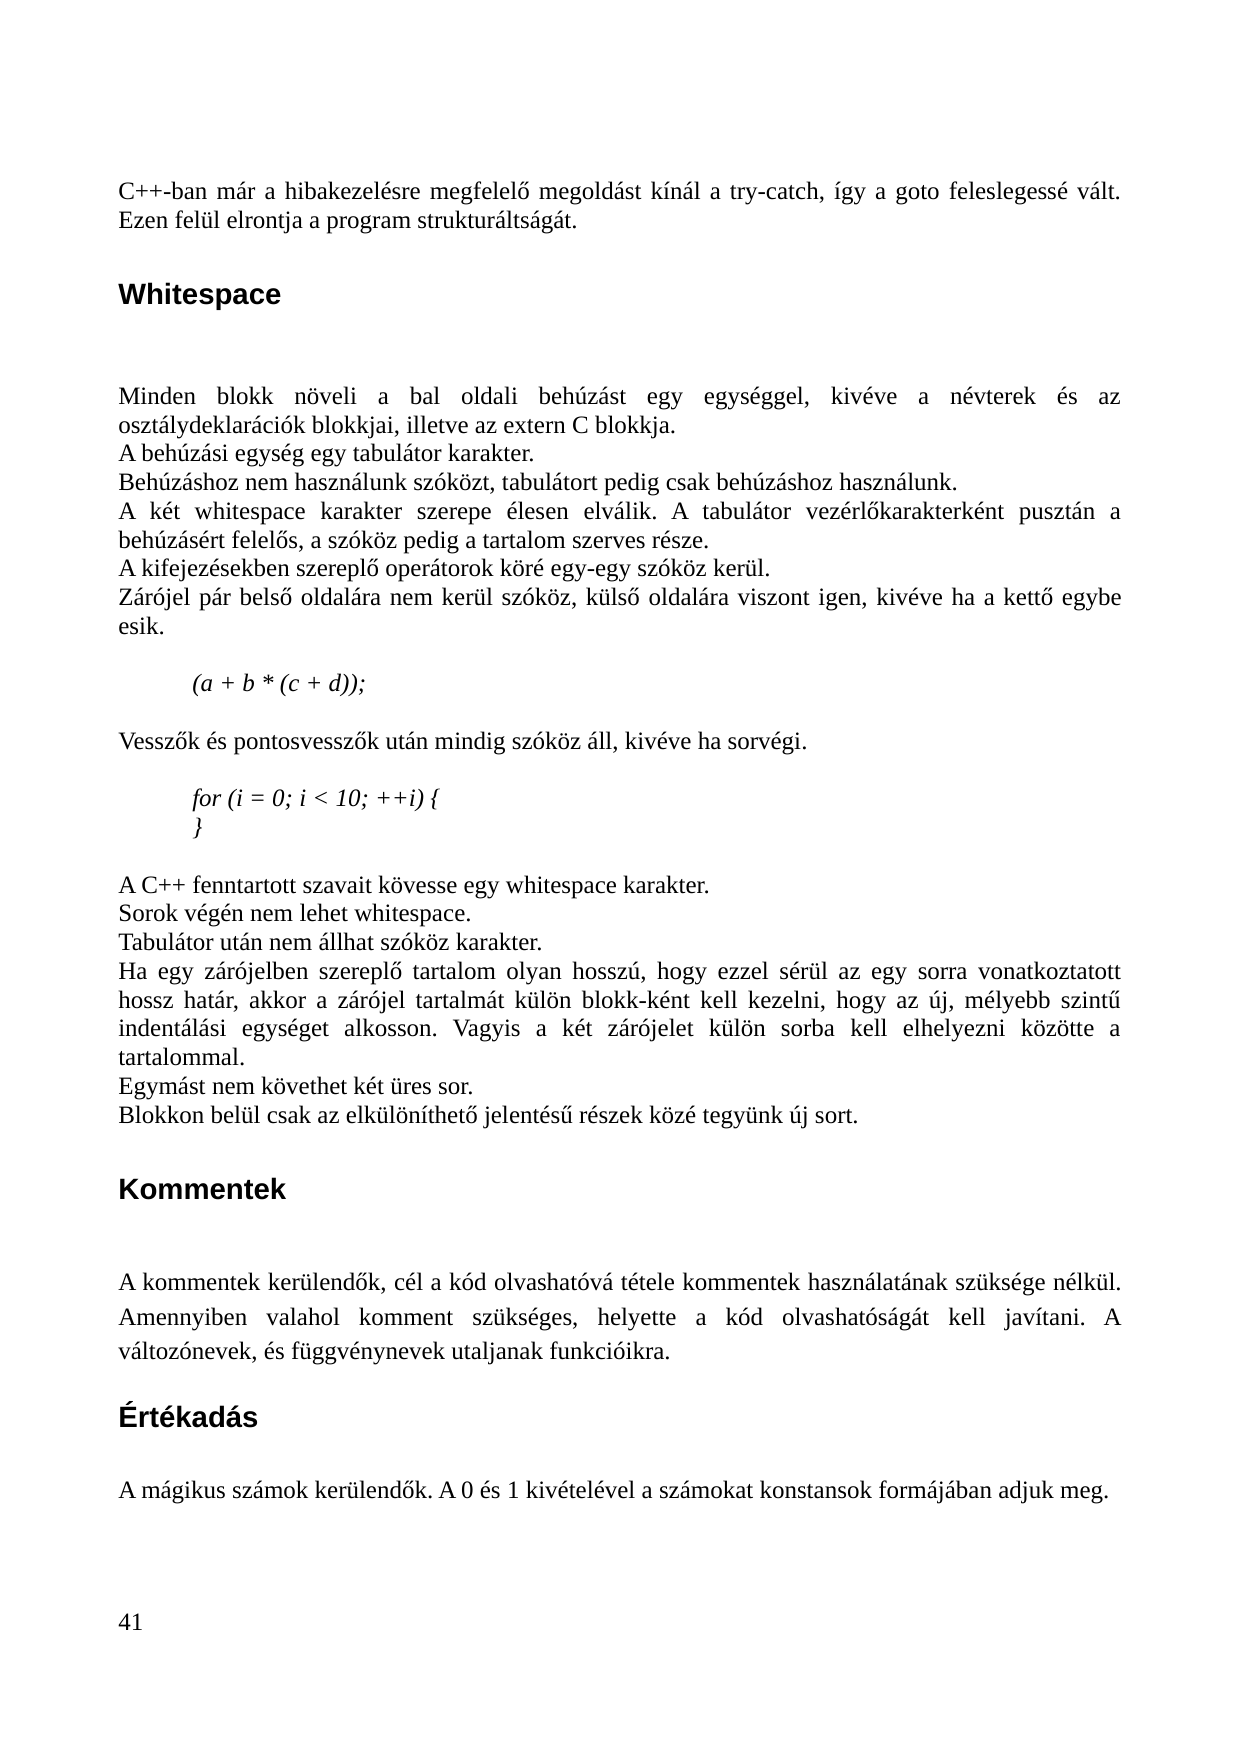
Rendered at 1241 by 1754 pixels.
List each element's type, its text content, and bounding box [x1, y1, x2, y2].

text } [118, 812, 1122, 841]
text A két whitespace karakter szerepe élesen elválik. A tabulátor vezérlőkarakterként pusztán a behúzásért felelős, a szóköz pedig a tartalom szerves része. [118, 496, 1122, 553]
text Blokkon belül csak az elkülöníthető jelentésű részek közé tegyünk új sort. [118, 1100, 1122, 1128]
text Vesszők és pontosvesszők után mindig szóköz áll, kivéve ha sorvégi. [118, 726, 1122, 755]
subtitle Értékadás [118, 1400, 1122, 1433]
text C++-ban már a hibakezelésre megfelelő megoldást kínál a try-catch, így a goto feleslegessé vált. Ezen felül elrontja a program strukturáltságát. [118, 176, 1122, 234]
text (a + b * (c + d)); [118, 668, 1122, 697]
text for (i = 0; i < 10; ++i) { [118, 783, 1122, 812]
text Sorok végén nem lehet whitespace. [118, 898, 1122, 927]
text Zárójel pár belső oldalára nem kerül szóköz, külső oldalára viszont igen, kivéve ha a kettő egybe esik. [118, 582, 1122, 640]
text Ha egy zárójelben szereplő tartalom olyan hosszú, hogy ezzel sérül az egy sorra vonatkoztatott hossz határ, akkor a zárójel tartalmát külön blokk-ként kell kezelni, hogy az új, mélyebb szintű indentálási egységet alkosson. Vagyis a két zárójelet külön sorba kell elhelyezni közötte a tartalommal. [118, 956, 1122, 1071]
text A behúzási egység egy tabulátor karakter. [118, 438, 1122, 467]
subtitle Kommentek [118, 1172, 1122, 1206]
text Behúzáshoz nem használunk szóközt, tabulátort pedig csak behúzáshoz használunk. [118, 467, 1122, 496]
text A mágikus számok kerülendők. A 0 és 1 kivételével a számokat konstansok formájában adjuk meg. [118, 1475, 1122, 1503]
text Tabulátor után nem állhat szóköz karakter. [118, 927, 1122, 956]
text A kifejezésekben szereplő operátorok köré egy-egy szóköz kerül. [118, 553, 1122, 582]
subtitle Whitespace [118, 277, 1122, 311]
text Egymást nem követhet két üres sor. [118, 1071, 1122, 1100]
text A kommentek kerülendők, cél a kód olvashatóvá tétele kommentek használatának szüksége nélkül. Amennyiben valahol komment szükséges, helyette a kód olvashatóságát kell javítani. A változónevek, és függvénynevek utaljanak funkcióikra. [118, 1267, 1122, 1365]
text A C++ fenntartott szavait kövesse egy whitespace karakter. [118, 870, 1122, 898]
text Minden blokk növeli a bal oldali behúzást egy egységgel, kivéve a névterek és az osztálydeklarációk blokkjai, illetve az extern C blokkja. [118, 381, 1122, 438]
